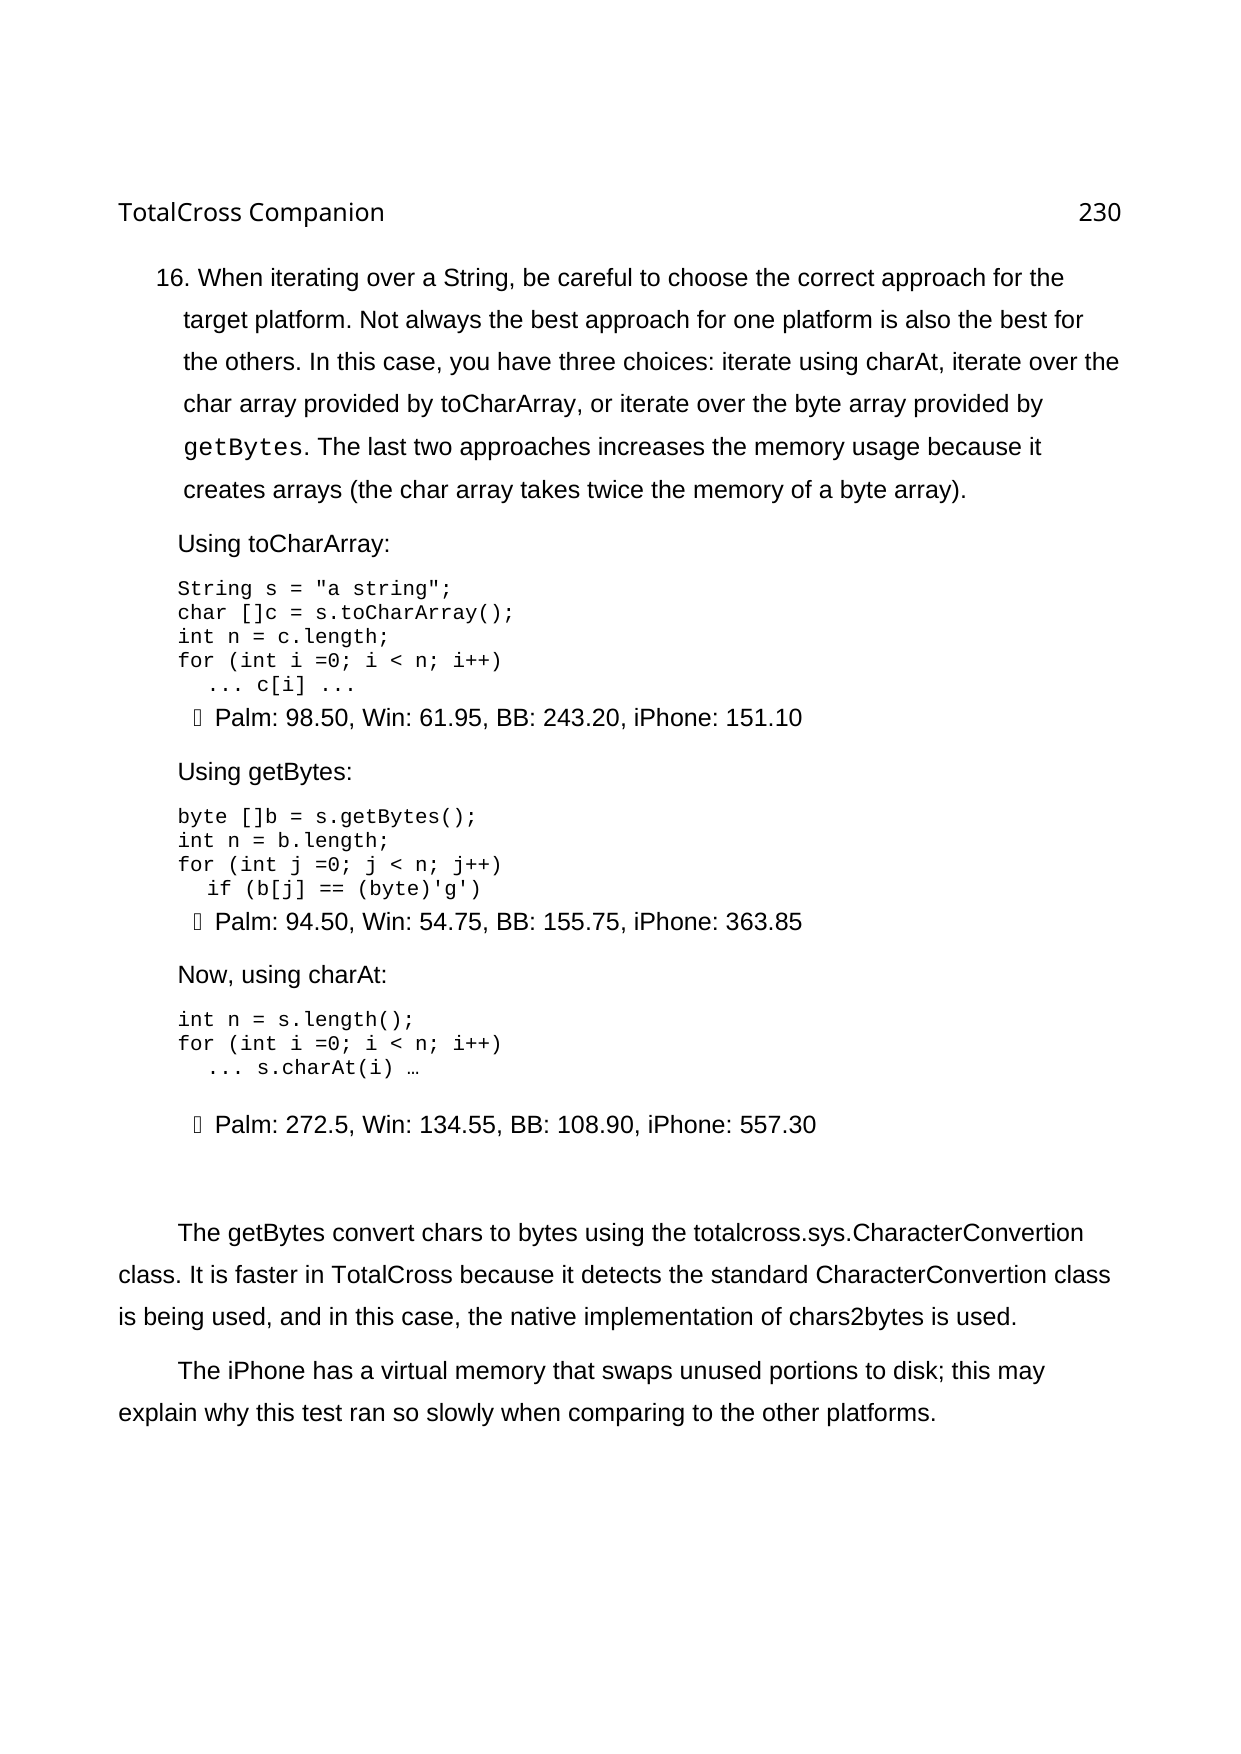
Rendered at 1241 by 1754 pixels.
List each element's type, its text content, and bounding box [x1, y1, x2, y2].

text String s = "a string"; [118, 578, 1122, 602]
list Palm: 94.50, Win: 54.75, BB: 155.75, iPhone: 363.85 [193, 907, 1122, 936]
text int n = b.length; [118, 830, 1122, 854]
text Now, using charAt: [118, 961, 1122, 989]
text byte []b = s.getBytes(); [118, 806, 1122, 830]
text The iPhone has a virtual memory that swaps unused portions to disk; this may explain why this test ran so slowly when comparing to the other platforms. [118, 1357, 1122, 1427]
text int n = c.length; [118, 626, 1122, 650]
text for (int i =0; i < n; i++) [118, 1033, 1122, 1057]
text if (b[j] == (byte)'g') [118, 878, 1122, 902]
text ... s.charAt(i) … [118, 1057, 1122, 1081]
text char []c = s.toCharArray(); [118, 602, 1122, 626]
list When iterating over a String, be careful to choose the correct approach for the target platform. Not always the best approach for one platform is also the best for the others. In this case, you have three choices: iterate using charAt, iterate over the char array provided by toCharArray, or iterate over the byte array provided by getBytes. The last two approaches increases the memory usage because it creates arrays (the char array takes twice the memory of a byte array). [156, 264, 1122, 504]
text int n = s.length(); [118, 1009, 1122, 1033]
list Palm: 272.5, Win: 134.55, BB: 108.90, iPhone: 557.30 [193, 1111, 1122, 1139]
text Using getBytes: [118, 758, 1122, 786]
text Using toCharArray: [118, 530, 1122, 558]
text for (int i =0; i < n; i++) [118, 650, 1122, 674]
text for (int j =0; j < n; j++) [118, 854, 1122, 878]
text ... c[i] ... [118, 674, 1122, 698]
list Palm: 98.50, Win: 61.95, BB: 243.20, iPhone: 151.10 [193, 704, 1122, 732]
text The getBytes convert chars to bytes using the totalcross.sys.CharacterConvertion class. It is faster in TotalCross because it detects the standard CharacterConvertion class is being used, and in this case, the native implementation of chars2bytes is used. [118, 1219, 1122, 1331]
